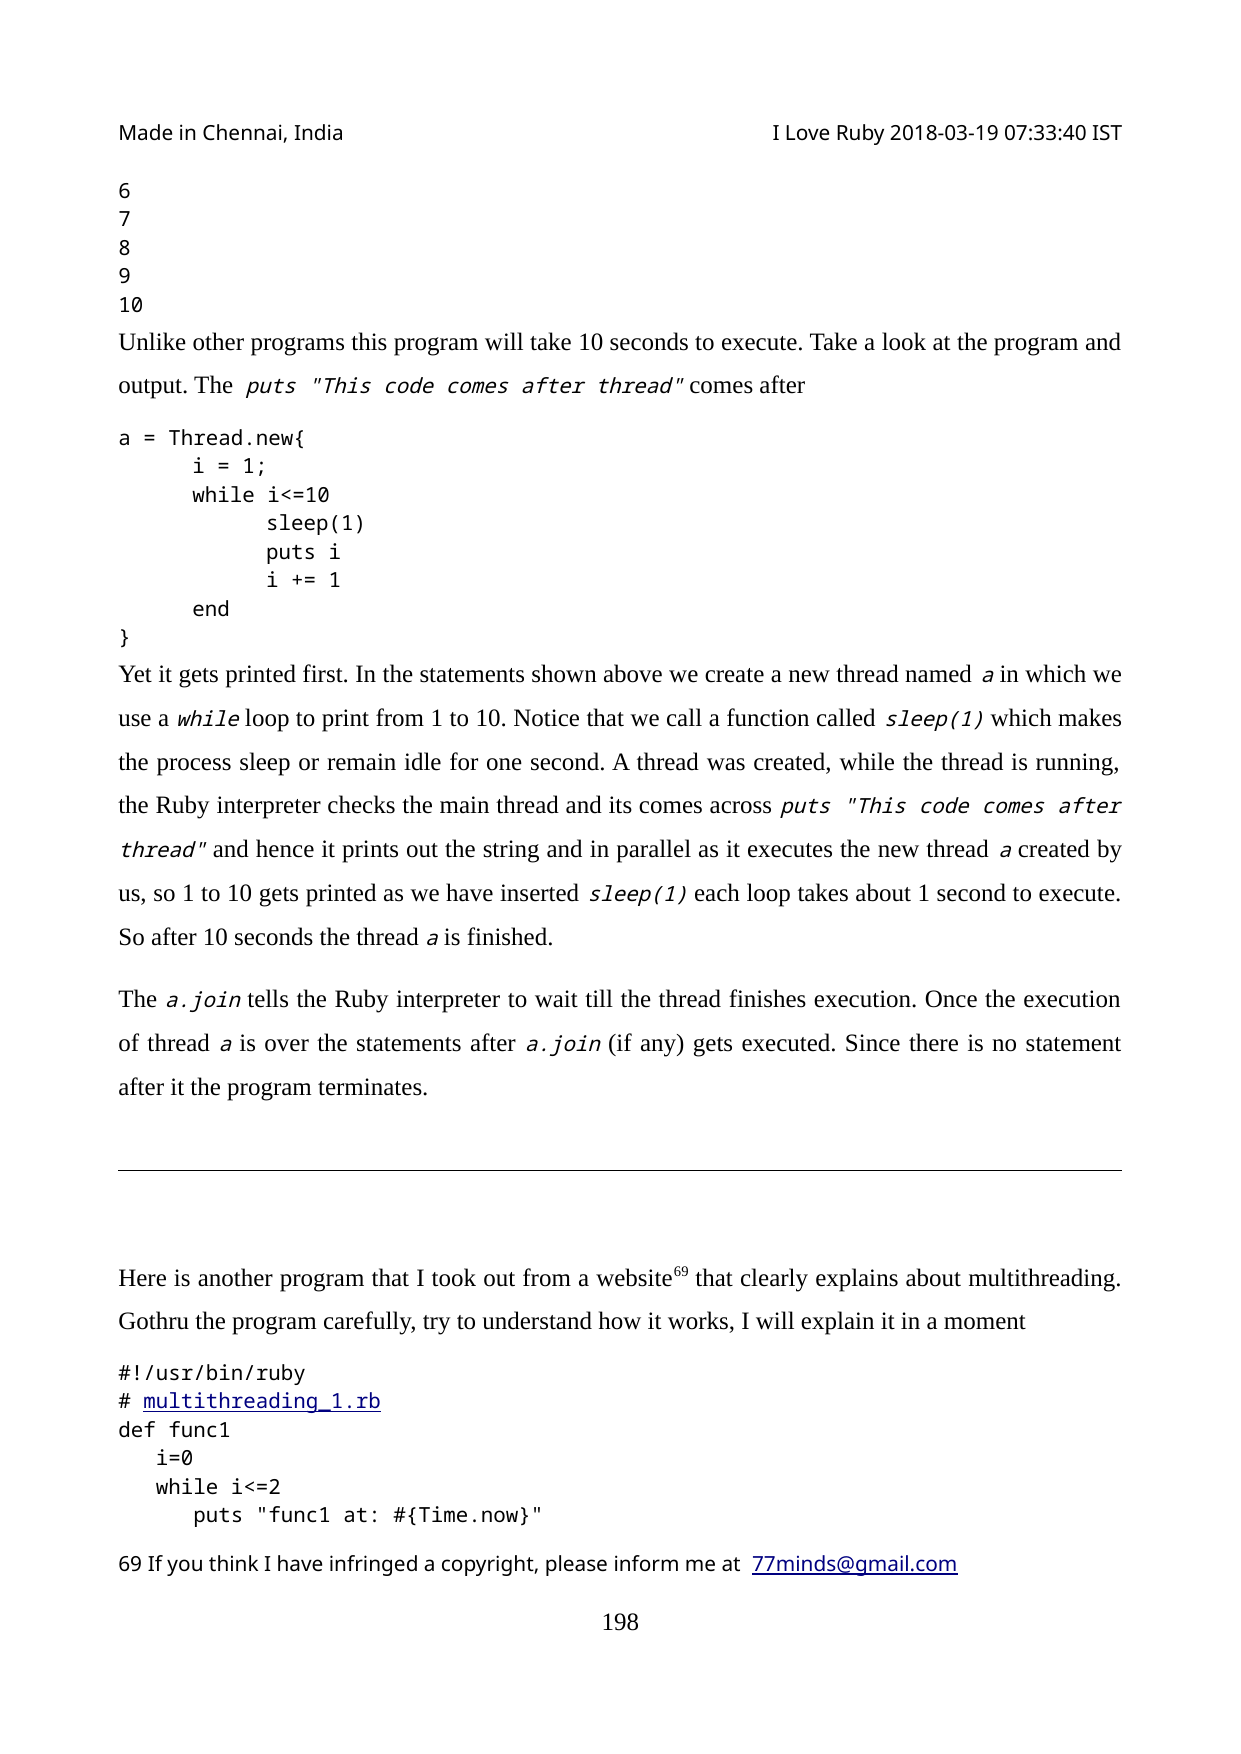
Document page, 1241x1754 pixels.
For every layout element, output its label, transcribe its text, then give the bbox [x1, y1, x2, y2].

text 9 [118, 261, 1122, 290]
text i += 1 [118, 565, 1122, 594]
text i=0 [118, 1443, 1122, 1472]
text a = Thread.new{ [118, 423, 1122, 452]
text 6 [118, 176, 1122, 204]
text sleep(1) [118, 508, 1122, 537]
text Here is another program that I took out from a website that clearly explains about multithreading. Gothru the program carefully, try to understand how it works, I will explain it in a moment [118, 1263, 1122, 1335]
text puts i [118, 537, 1122, 565]
text while i<=10 [118, 480, 1122, 508]
text #!/usr/bin/ruby [118, 1358, 1122, 1386]
text while i<=2 [118, 1472, 1122, 1500]
text } [118, 622, 1122, 651]
text If you think I have infringed a copyright, please inform me at 77minds@gmail.com [118, 1549, 1122, 1578]
text 7 [118, 204, 1122, 233]
text i = 1; [118, 452, 1122, 480]
text The a.join tells the Ruby interpreter to wait till the thread finishes execution. Once the execution of thread a is over the statements after a.join (if any) gets executed. Since there is no statement after it the program terminates. [118, 984, 1122, 1100]
text puts "func1 at: #{Time.now}" [118, 1500, 1122, 1529]
text # multithreading_1.rb [118, 1386, 1122, 1415]
text end [118, 594, 1122, 622]
text 10 [118, 290, 1122, 318]
text Unlike other programs this program will take 10 seconds to execute. Take a look at the program and output. The puts "This code comes after thread" comes after [118, 327, 1122, 400]
text Yet it gets printed first. In the statements shown above we create a new thread named a in which we use a while loop to print from 1 to 10. Notice that we call a function called sleep(1) which makes the process sleep or remain idle for one second. A thread was created, while the thread is running, the Ruby interpreter checks the main thread and its comes across puts "This code comes after thread" and hence it prints out the string and in parallel as it executes the new thread a created by us, so 1 to 10 gets printed as we have inserted sleep(1) each loop takes about 1 second to execute. So after 10 seconds the thread a is finished. [118, 659, 1122, 951]
text def func1 [118, 1415, 1122, 1443]
text 8 [118, 233, 1122, 261]
